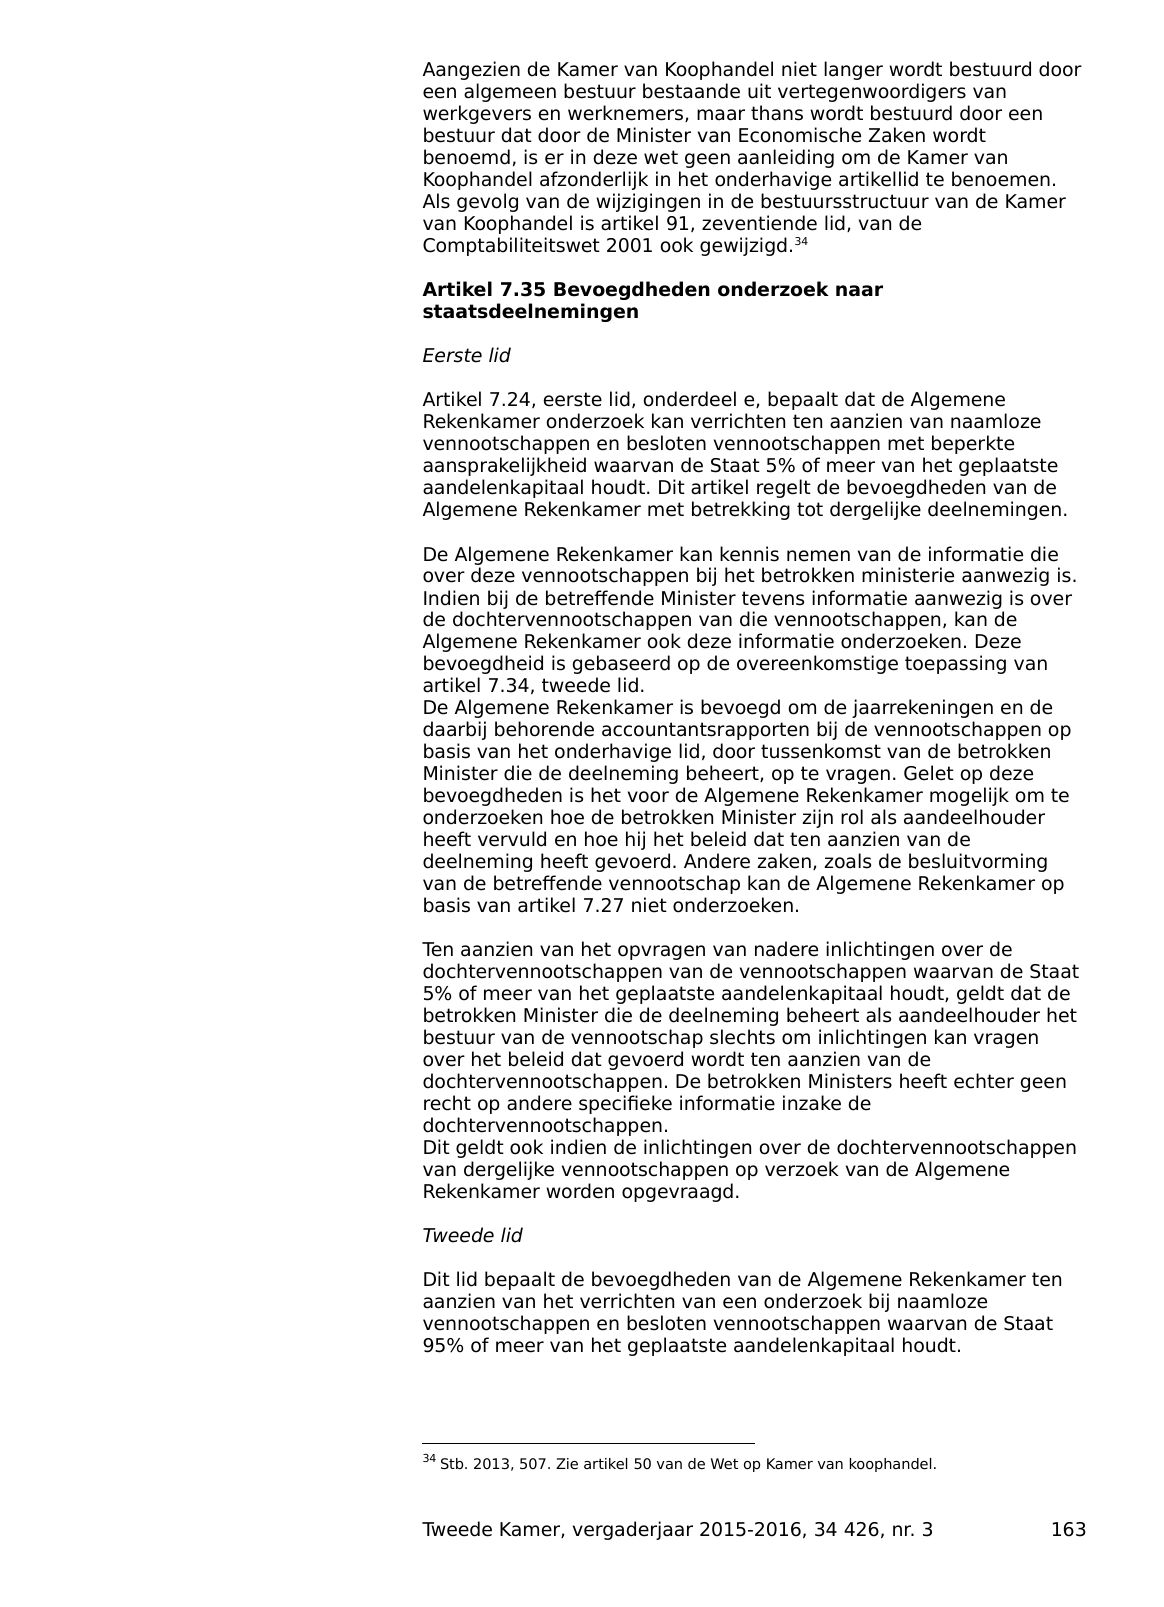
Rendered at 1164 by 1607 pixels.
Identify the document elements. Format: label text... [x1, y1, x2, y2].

text De Algemene Rekenkamer is bevoegd om de jaarrekeningen en de daarbij behorende accountantsrapporten bij de vennootschappen op basis van het onderhavige lid, door tussenkomst van de betrokken Minister die de deelneming beheert, op te vragen. Gelet op deze bevoegdheden is het voor de Algemene Rekenkamer mogelijk om te onderzoeken hoe de betrokken Minister zijn rol als aandeelhouder heeft vervuld en hoe hij het beleid dat ten aanzien van de deelneming heeft gevoerd. Andere zaken, zoals de besluitvorming van de betreffende vennootschap kan de Algemene Rekenkamer op basis van artikel 7.27 niet onderzoeken. [422, 697, 1087, 917]
text Dit lid bepaalt de bevoegdheden van de Algemene Rekenkamer ten aanzien van het verrichten van een onderzoek bij naamloze vennootschappen en besloten vennootschappen waarvan de Staat 95% of meer van het geplaatste aandelenkapitaal houdt. [422, 1269, 1087, 1357]
text De Algemene Rekenkamer kan kennis nemen van de informatie die over deze vennootschappen bij het betrokken ministerie aanwezig is. Indien bij de betreffende Minister tevens informatie aanwezig is over de dochtervennootschappen van die vennootschappen, kan de Algemene Rekenkamer ook deze informatie onderzoeken. Deze bevoegdheid is gebaseerd op de overeenkomstige toepassing van artikel 7.34, tweede lid. [422, 543, 1087, 697]
text Artikel 7.24, eerste lid, onderdeel e, bepaalt dat de Algemene Rekenkamer onderzoek kan verrichten ten aanzien van naamloze vennootschappen en besloten vennootschappen met beperkte aansprakelijkheid waarvan de Staat 5% of meer van het geplaatste aandelenkapitaal houdt. Dit artikel regelt de bevoegdheden van de Algemene Rekenkamer met betrekking tot dergelijke deelnemingen. [422, 389, 1087, 521]
text Aangezien de Kamer van Koophandel niet langer wordt bestuurd door een algemeen bestuur bestaande uit vertegenwoordigers van werkgevers en werknemers, maar thans wordt bestuurd door een bestuur dat door de Minister van Economische Zaken wordt benoemd, is er in deze wet geen aanleiding om de Kamer van Koophandel afzonderlijk in het onderhavige artikellid te benoemen. Als gevolg van de wijzigingen in de bestuursstructuur van de Kamer van Koophandel is artikel 91, zeventiende lid, van de Comptabiliteitswet 2001 ook gewijzigd. [422, 59, 1087, 257]
subtitle Tweede lid [422, 1225, 1087, 1247]
subtitle Artikel 7.35 Bevoegdheden onderzoek naar staatsdeelnemingen [422, 279, 1087, 323]
subtitle Eerste lid [422, 345, 1087, 367]
text Ten aanzien van het opvragen van nadere inlichtingen over de dochtervennootschappen van de vennootschappen waarvan de Staat 5% of meer van het geplaatste aandelenkapitaal houdt, geldt dat de betrokken Minister die de deelneming beheert als aandeelhouder het bestuur van de vennootschap slechts om inlichtingen kan vragen over het beleid dat gevoerd wordt ten aanzien van de dochtervennootschappen. De betrokken Ministers heeft echter geen recht op andere specifieke informatie inzake de dochtervennootschappen. [422, 939, 1087, 1137]
text Dit geldt ook indien de inlichtingen over de dochtervennootschappen van dergelijke vennootschappen op verzoek van de Algemene Rekenkamer worden opgevraagd. [422, 1137, 1087, 1203]
text Stb. 2013, 507. Zie artikel 50 van de Wet op Kamer van koophandel. [422, 1452, 1087, 1474]
